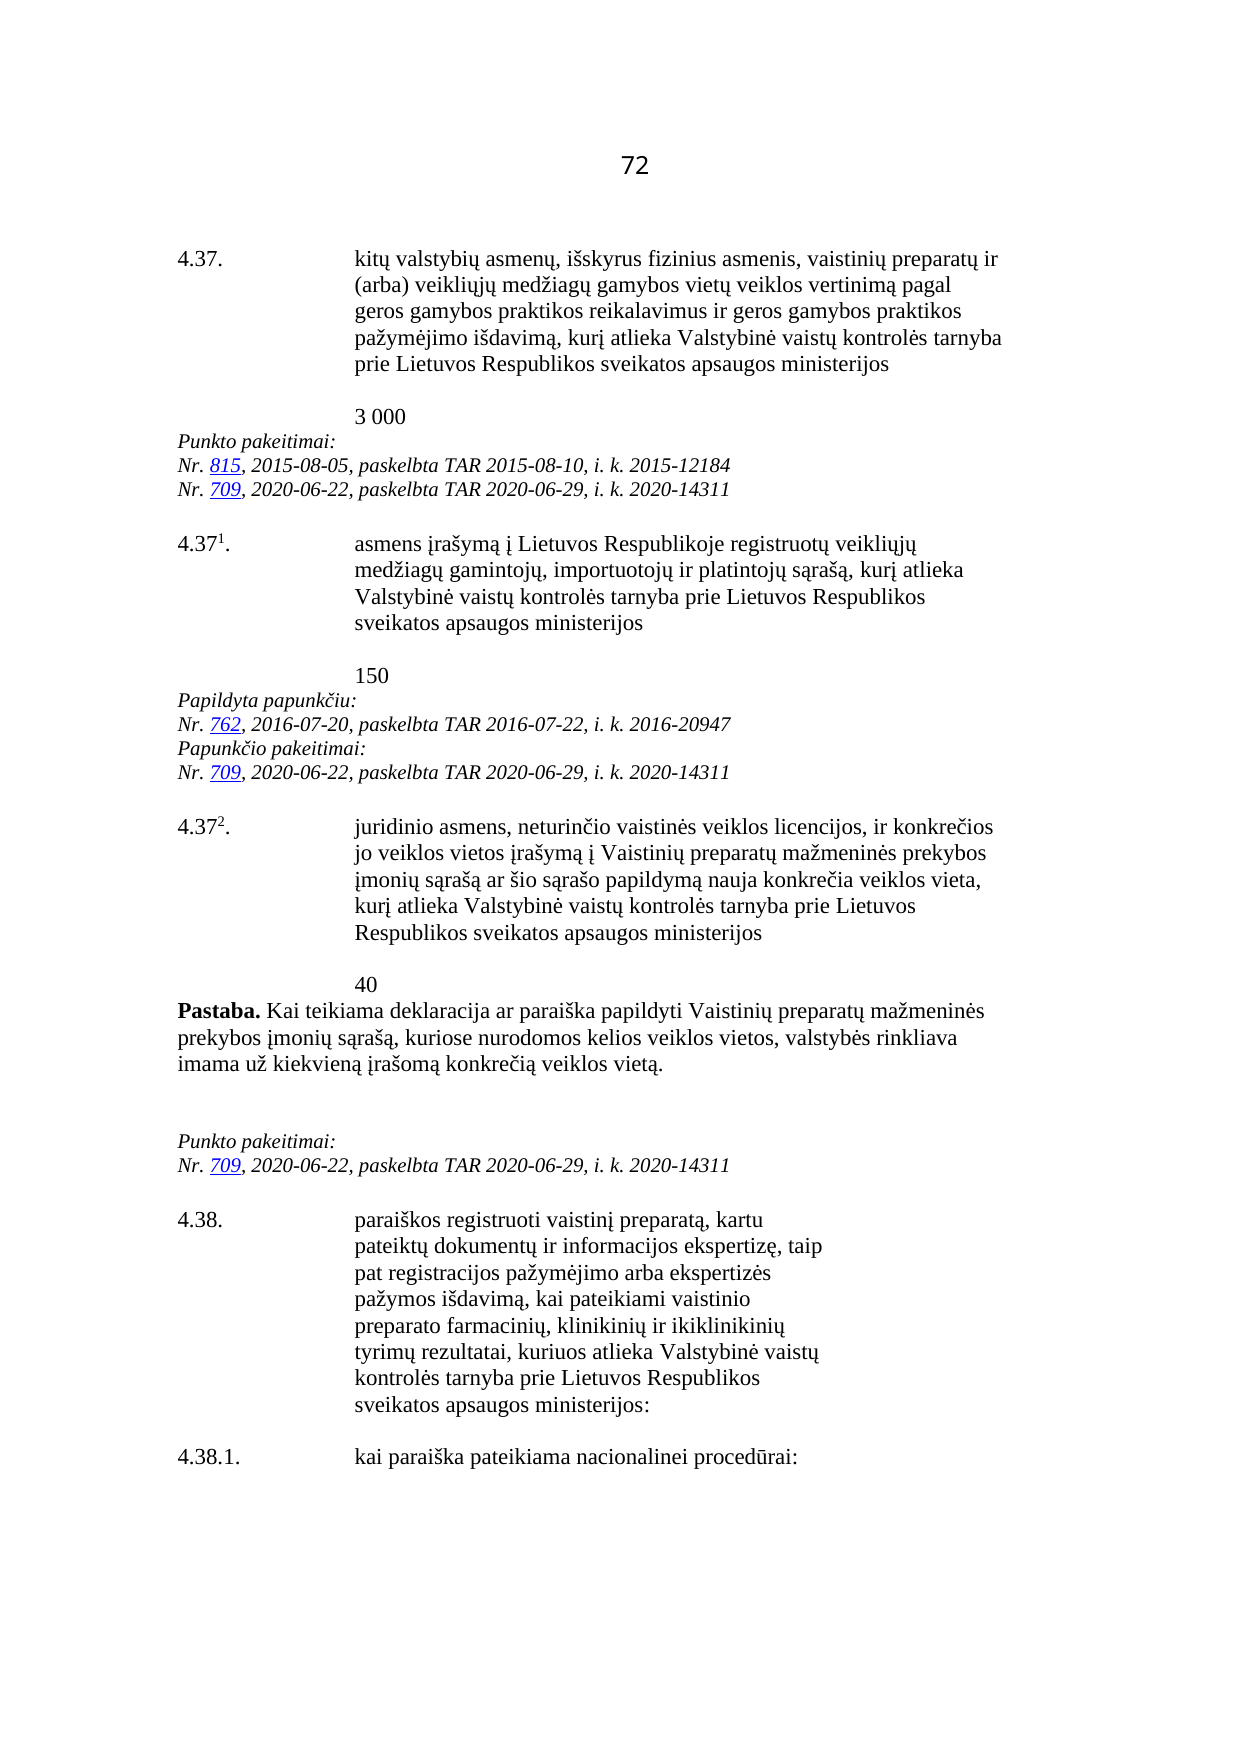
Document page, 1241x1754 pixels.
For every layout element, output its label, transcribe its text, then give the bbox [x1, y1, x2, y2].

text Nr. 709, 2020-06-22, paskelbta TAR 2020-06-29, i. k. 2020-14311 [177, 1153, 1092, 1177]
text Nr. 709, 2020-06-22, paskelbta TAR 2020-06-29, i. k. 2020-14311 [177, 760, 1092, 784]
text Nr. 815, 2015-08-05, paskelbta TAR 2015-08-10, i. k. 2015-12184 [177, 453, 1092, 477]
text Punkto pakeitimai: [177, 1129, 1092, 1153]
text Nr. 709, 2020-06-22, paskelbta TAR 2020-06-29, i. k. 2020-14311 [177, 477, 1092, 501]
text 4.37. kitų valstybių asmenų, išskyrus fizinius asmenis, vaistinių preparatų ir (arba) veikliųjų medžiagų gamybos vietų veiklos vertinimą pagal geros gamybos praktikos reikalavimus ir geros gamybos praktikos pažymėjimo išdavimą, kurį atlieka Valstybinė vaistų kontrolės tarnyba prie Lietuvos Respublikos sveikatos apsaugos ministerijos 3 000 [177, 244, 1004, 429]
text 4.371. asmens įrašymą į Lietuvos Respublikoje registruotų veikliųjų medžiagų gamintojų, importuotojų ir platintojų sąrašą, kurį atlieka Valstybinė vaistų kontrolės tarnyba prie Lietuvos Respublikos sveikatos apsaugos ministerijos 150 [177, 530, 1004, 688]
text Punkto pakeitimai: [177, 429, 1092, 453]
text Pastaba. Kai teikiama deklaracija ar paraiška papildyti Vaistinių preparatų mažmeninės prekybos įmonių sąrašą, kuriose nurodomos kelios veiklos vietos, valstybės rinkliava imama už kiekvieną įrašomą konkrečią veiklos vietą. [177, 998, 1004, 1103]
text Nr. 762, 2016-07-20, paskelbta TAR 2016-07-22, i. k. 2016-20947 [177, 712, 1092, 736]
text Papunkčio pakeitimai: [177, 736, 1092, 760]
text 4.372. juridinio asmens, neturinčio vaistinės veiklos licencijos, ir konkrečios jo veiklos vietos įrašymą į Vaistinių preparatų mažmeninės prekybos įmonių sąrašą ar šio sąrašo papildymą nauja konkrečia veiklos vieta, kurį atlieka Valstybinė vaistų kontrolės tarnyba prie Lietuvos Respublikos sveikatos apsaugos ministerijos 40 [177, 813, 1004, 998]
text 4.38. paraiškos registruoti vaistinį preparatą, kartu pateiktų dokumentų ir informacijos ekspertizę, taip pat registracijos pažymėjimo arba ekspertizės pažymos išdavimą, kai pateikiami vaistinio preparato farmacinių, klinikinių ir ikiklinikinių tyrimų rezultatai, kuriuos atlieka Valstybinė vaistų kontrolės tarnyba prie Lietuvos Respublikos sveikatos apsaugos ministerijos: [177, 1206, 841, 1443]
text Papildyta papunkčiu: [177, 688, 1092, 712]
text 4.38.1. kai paraiška pateikiama nacionalinei procedūrai: [177, 1443, 841, 1496]
